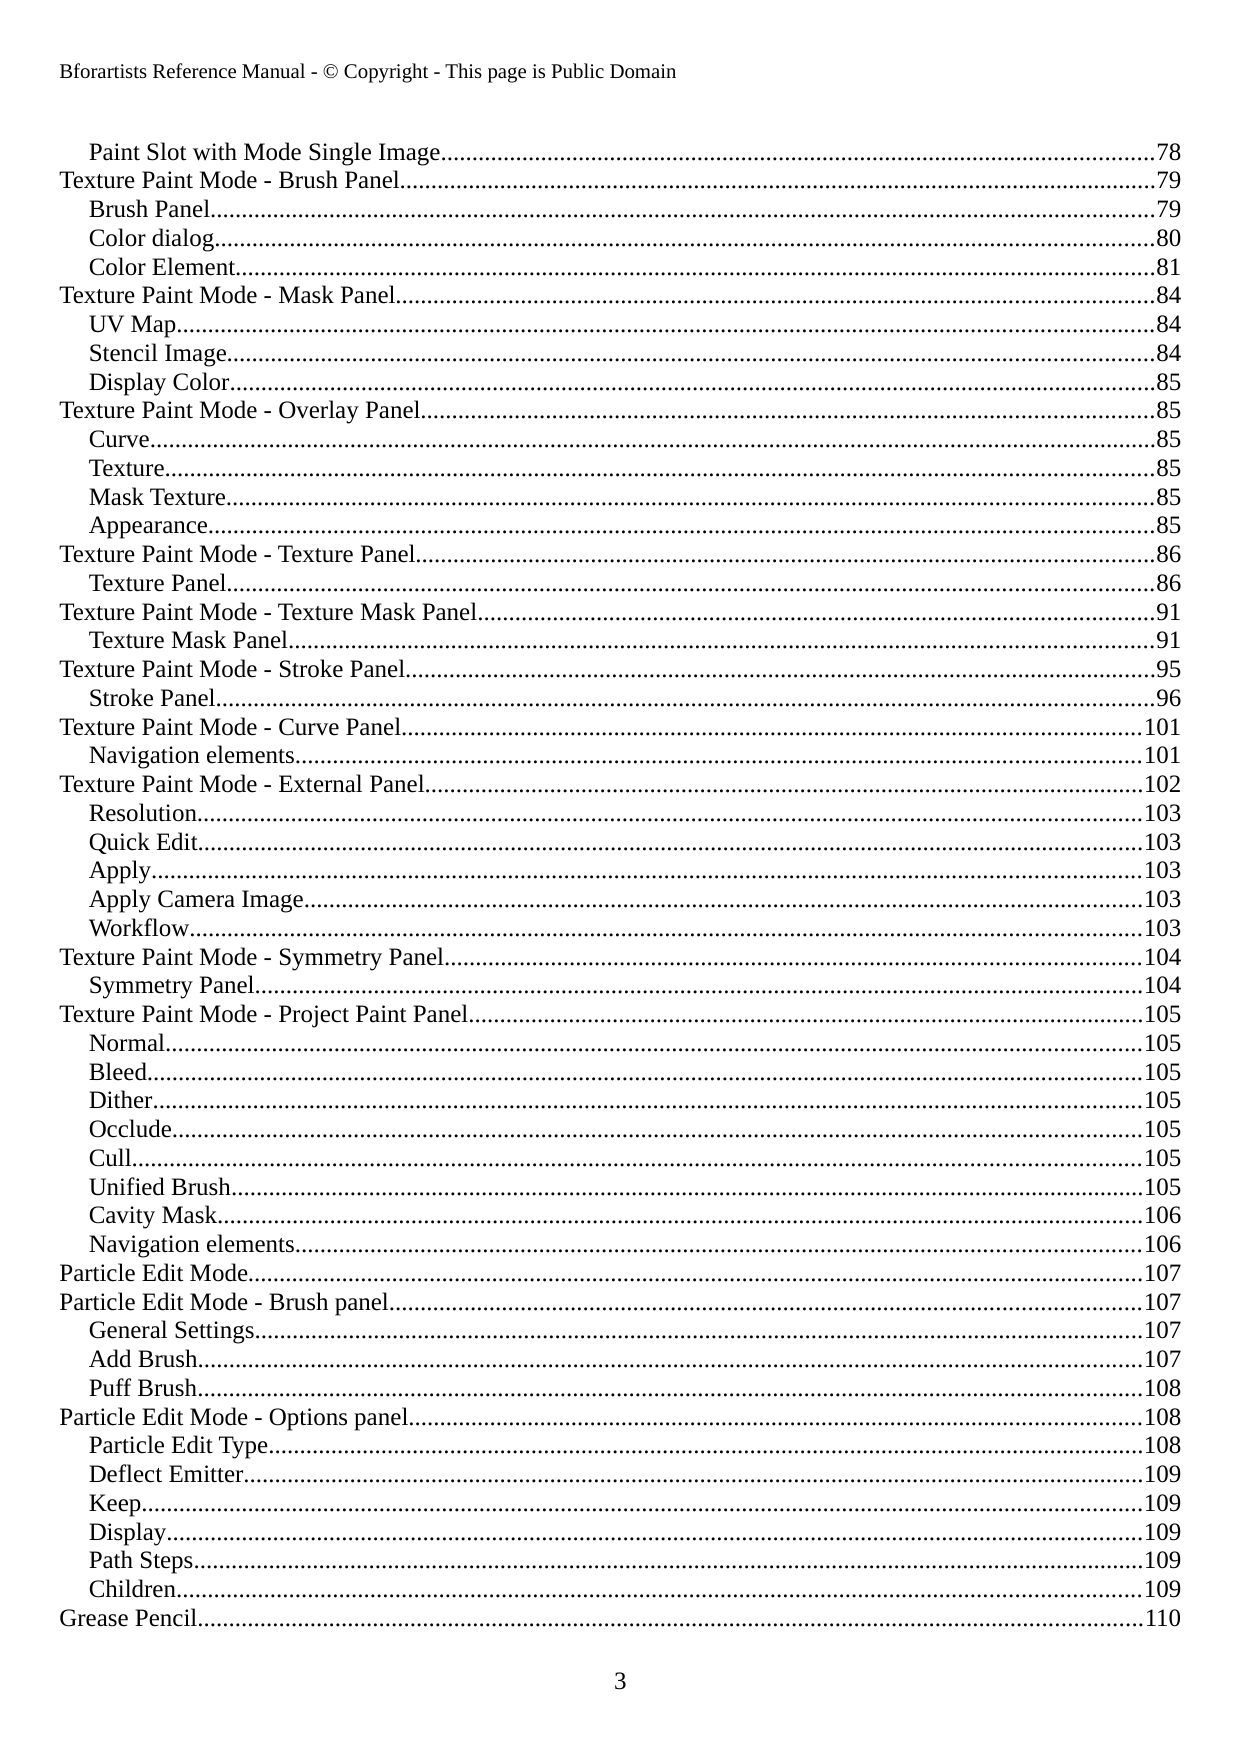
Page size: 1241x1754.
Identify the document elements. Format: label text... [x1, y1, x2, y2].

text Brush Panel 79 [88, 194, 1181, 223]
text Path Steps 109 [88, 1545, 1181, 1574]
text Stencil Image 84 [88, 338, 1181, 367]
text Texture Mask Panel 91 [88, 625, 1181, 654]
text Dither 105 [88, 1085, 1181, 1114]
text Texture Paint Mode - Brush Panel 79 [59, 165, 1181, 194]
text Texture Paint Mode - External Panel 102 [59, 769, 1181, 798]
text Texture 85 [88, 453, 1181, 482]
text Particle Edit Type 108 [88, 1430, 1181, 1459]
text Deflect Emitter 109 [88, 1459, 1181, 1488]
text Keep 109 [88, 1488, 1181, 1517]
text Texture Paint Mode - Symmetry Panel 104 [59, 942, 1181, 970]
text Cull 105 [88, 1143, 1181, 1172]
text Occlude 105 [88, 1114, 1181, 1143]
text Navigation elements 106 [88, 1229, 1181, 1258]
text Curve 85 [88, 424, 1181, 453]
text Resolution 103 [88, 798, 1181, 827]
text Cavity Mask 106 [88, 1200, 1181, 1229]
text Navigation elements 101 [88, 740, 1181, 769]
text Texture Paint Mode - Texture Mask Panel 91 [59, 597, 1181, 625]
text UV Map 84 [88, 309, 1181, 338]
text Workflow 103 [88, 913, 1181, 942]
text Texture Panel 86 [88, 568, 1181, 597]
text Texture Paint Mode - Overlay Panel 85 [59, 395, 1181, 424]
text Normal 105 [88, 1028, 1181, 1057]
text Color dialog 80 [88, 223, 1181, 252]
text Apply Camera Image 103 [88, 884, 1181, 913]
text Unified Brush 105 [88, 1172, 1181, 1200]
text Texture Paint Mode - Texture Panel 86 [59, 539, 1181, 568]
text Texture Paint Mode - Stroke Panel 95 [59, 654, 1181, 683]
text Bleed 105 [88, 1057, 1181, 1085]
text Stroke Panel 96 [88, 683, 1181, 712]
text Symmetry Panel 104 [88, 970, 1181, 999]
text Paint Slot with Mode Single Image 78 [88, 137, 1181, 165]
text Quick Edit 103 [88, 827, 1181, 855]
text Texture Paint Mode - Project Paint Panel 105 [59, 999, 1181, 1028]
text Particle Edit Mode - Brush panel 107 [59, 1287, 1181, 1315]
text Children 109 [88, 1574, 1181, 1603]
text Display 109 [88, 1517, 1181, 1545]
text Particle Edit Mode - Options panel 108 [59, 1402, 1181, 1430]
text Apply 103 [88, 855, 1181, 884]
text Appearance 85 [88, 510, 1181, 539]
text Display Color 85 [88, 367, 1181, 395]
text General Settings 107 [88, 1315, 1181, 1344]
text Puff Brush 108 [88, 1373, 1181, 1402]
text Color Element 81 [88, 252, 1181, 280]
text Mask Texture 85 [88, 482, 1181, 510]
text Grease Pencil 110 [59, 1603, 1181, 1632]
text Texture Paint Mode - Curve Panel 101 [59, 712, 1181, 740]
text Add Brush 107 [88, 1344, 1181, 1373]
text Particle Edit Mode 107 [59, 1258, 1181, 1287]
text Texture Paint Mode - Mask Panel 84 [59, 280, 1181, 309]
